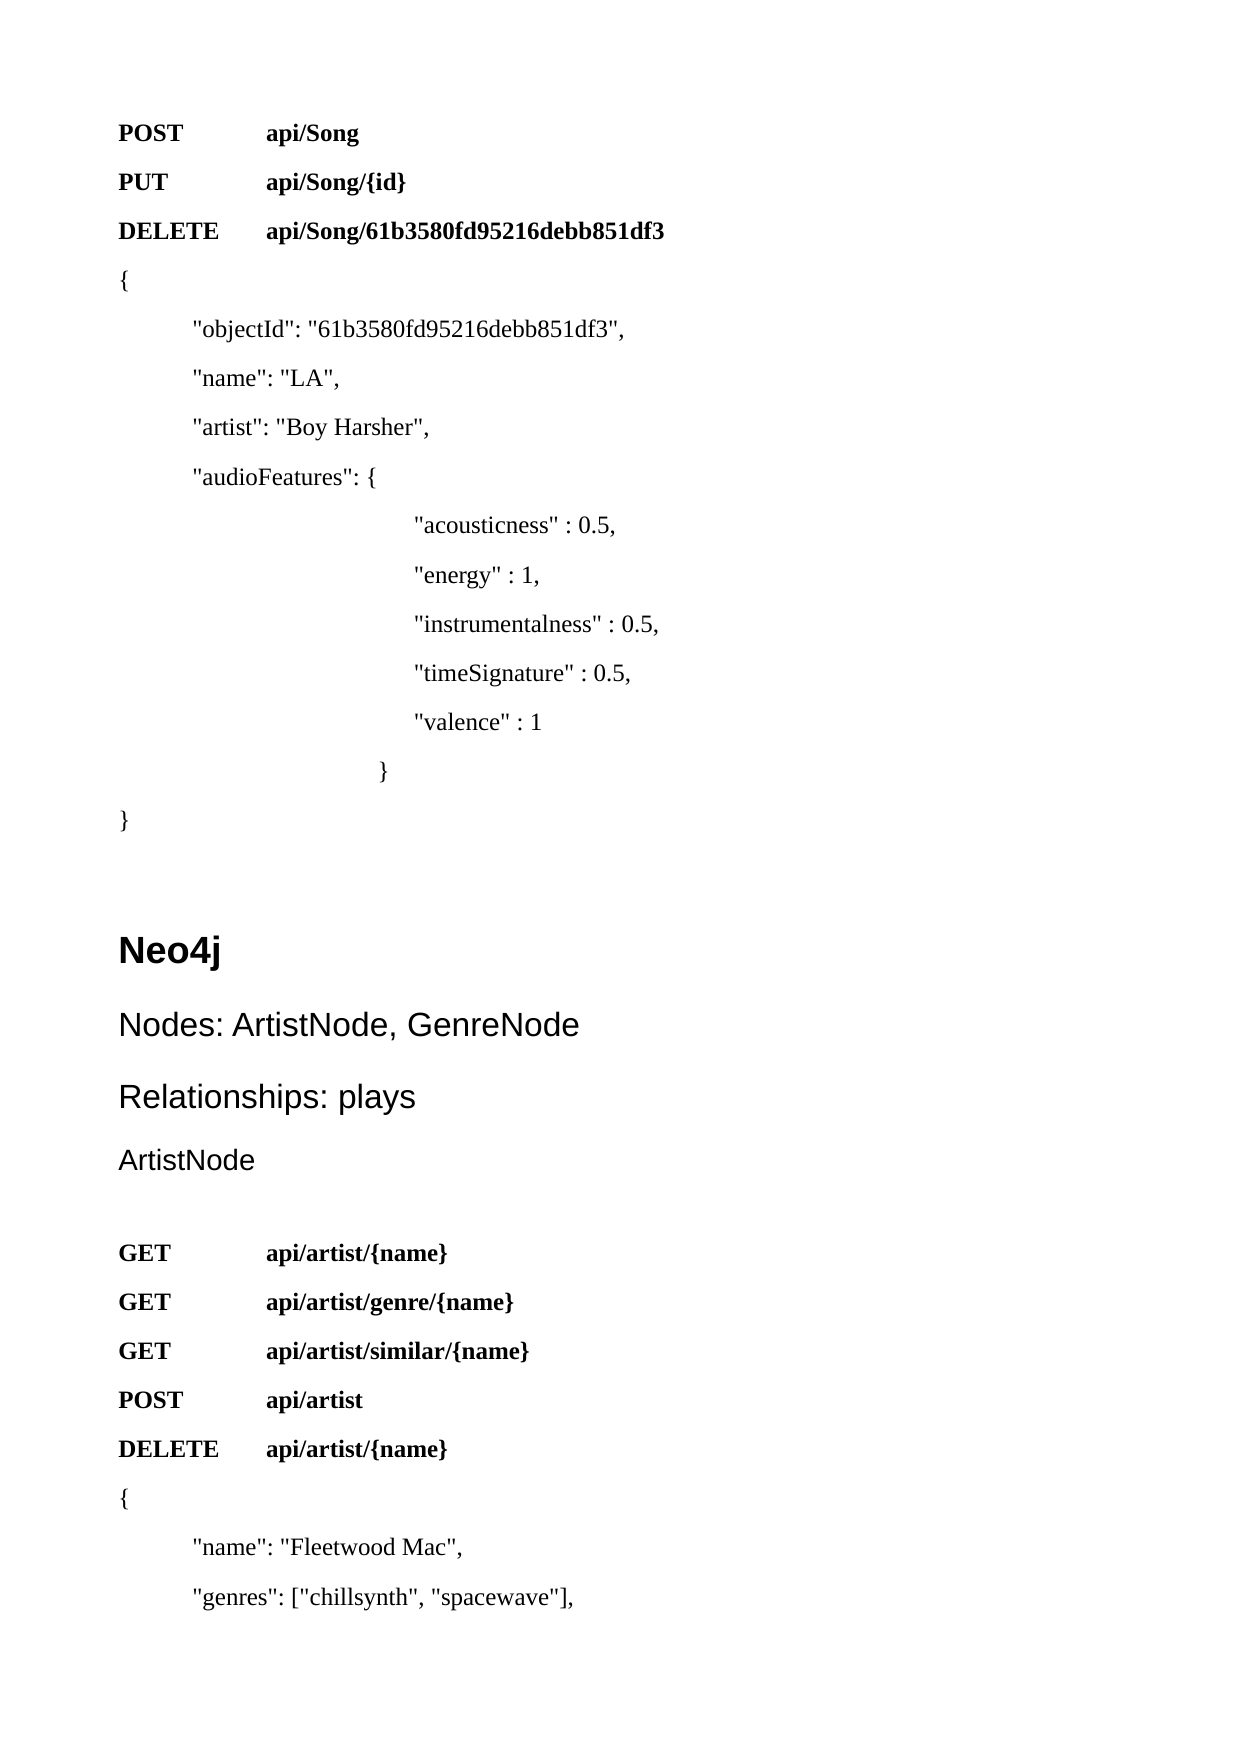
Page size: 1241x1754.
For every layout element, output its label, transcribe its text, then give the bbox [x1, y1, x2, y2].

subtitle Relationships: plays [118, 1077, 1122, 1116]
text POST api/Song [118, 118, 1122, 147]
text "artist": "Boy Harsher", [118, 412, 1122, 441]
text } [118, 805, 1122, 834]
text } [118, 756, 1122, 785]
text GET api/artist/similar/{name} [118, 1336, 1122, 1365]
text "timeSignature" : 0.5, [118, 658, 1122, 687]
text PUT api/Song/{id} [118, 167, 1122, 196]
text "name": "Fleetwood Mac", [118, 1532, 1122, 1561]
text DELETE api/Song/61b3580fd95216debb851df3 [118, 216, 1122, 245]
text "name": "LA", [118, 363, 1122, 392]
subtitle Neo4j [118, 928, 1122, 972]
text "valence" : 1 [118, 707, 1122, 736]
text GET api/artist/{name} [118, 1238, 1122, 1267]
text "genres": ["chillsynth", "spacewave"], [118, 1582, 1122, 1610]
text "objectId": "61b3580fd95216debb851df3", [118, 314, 1122, 343]
text POST api/artist [118, 1385, 1122, 1414]
subtitle Nodes: ArtistNode, GenreNode [118, 1005, 1122, 1044]
text DELETE api/artist/{name} [118, 1434, 1122, 1463]
text "instrumentalness" : 0.5, [118, 609, 1122, 637]
text GET api/artist/genre/{name} [118, 1287, 1122, 1316]
text "acousticness" : 0.5, [118, 511, 1122, 539]
text { [118, 265, 1122, 294]
text { [118, 1483, 1122, 1512]
text "energy" : 1, [118, 560, 1122, 588]
text "audioFeatures": { [118, 462, 1122, 490]
subtitle ArtistNode [118, 1143, 1122, 1177]
